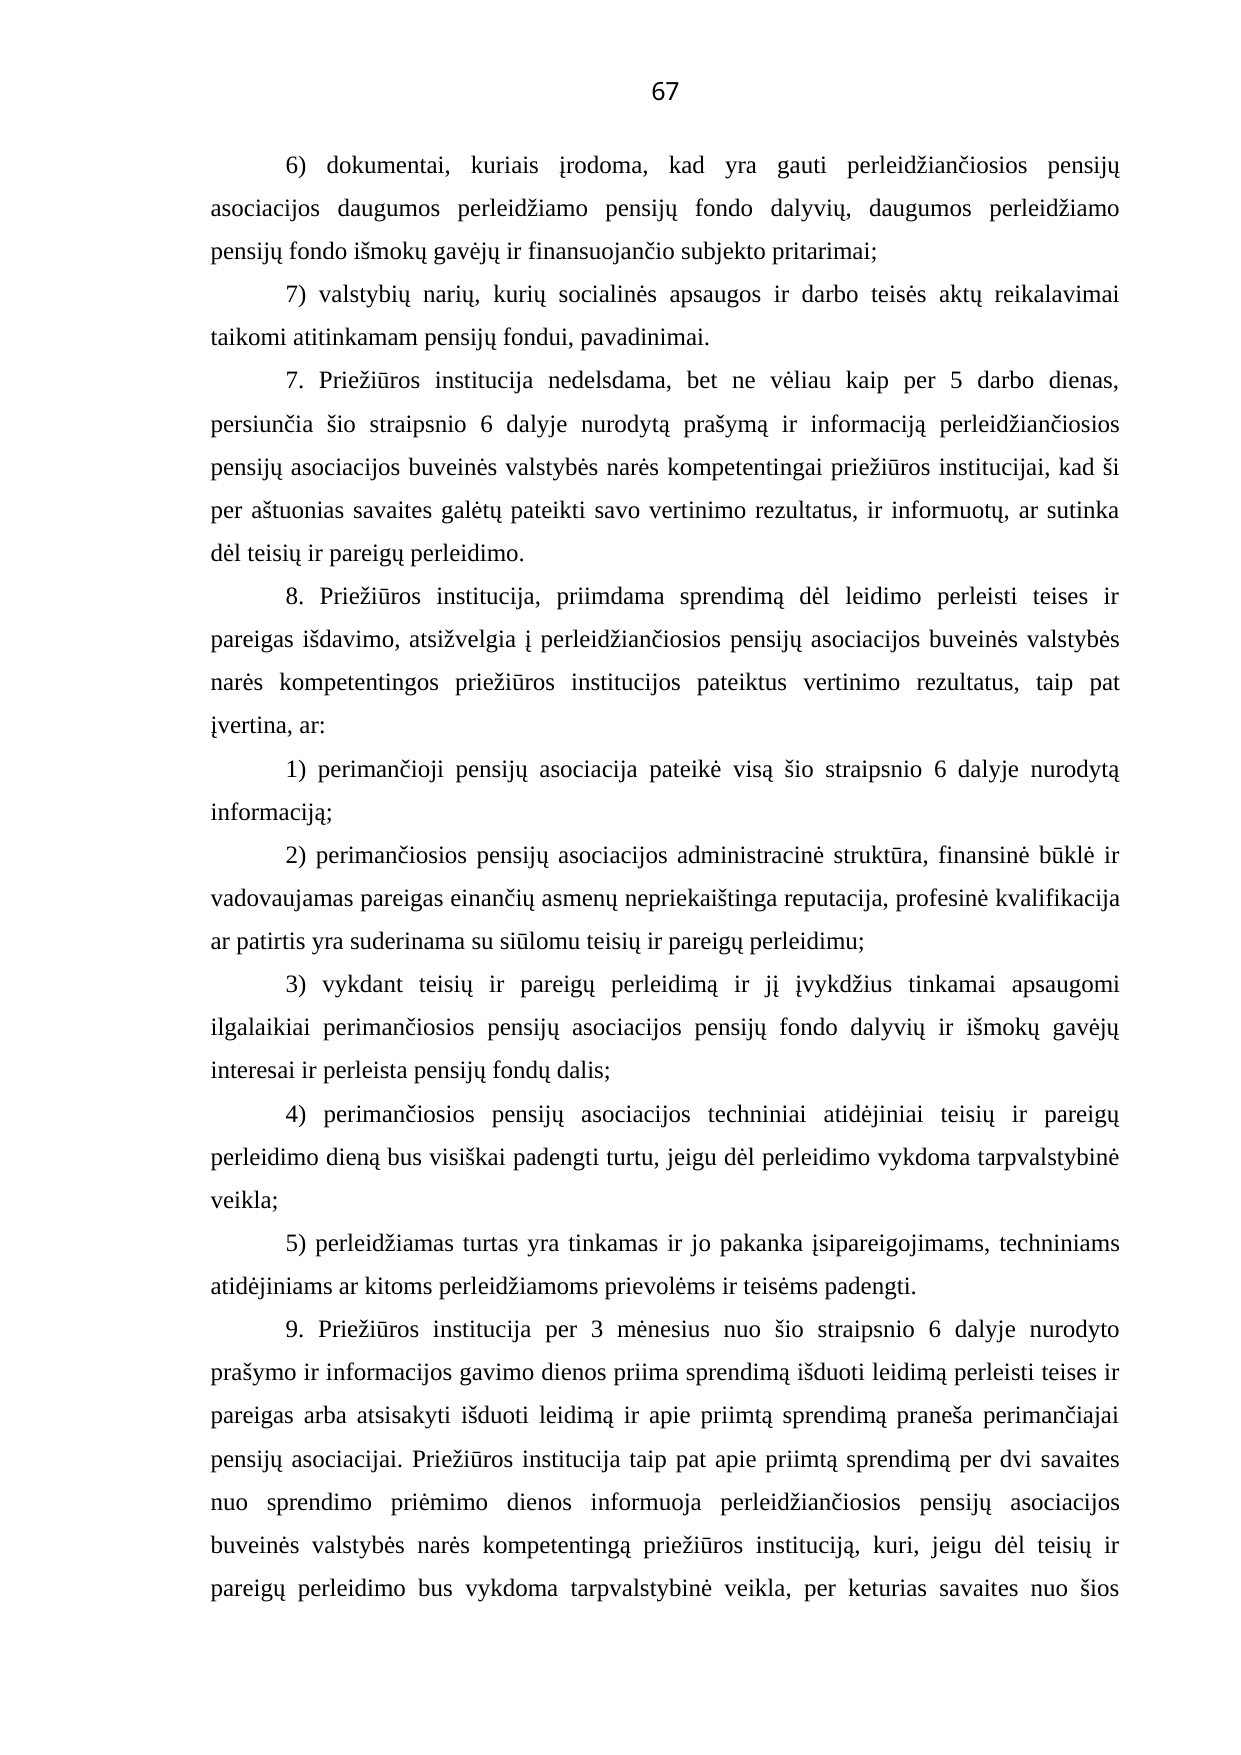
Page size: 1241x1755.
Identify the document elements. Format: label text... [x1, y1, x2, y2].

text 8. Priežiūros institucija, priimdama sprendimą dėl leidimo perleisti teises ir pareigas išdavimo, atsižvelgia į perleidžiančiosios pensijų asociacijos buveinės valstybės narės kompetentingos priežiūros institucijos pateiktus vertinimo rezultatus, taip pat įvertina, ar: [210, 581, 1120, 739]
text 7. Priežiūros institucija nedelsdama, bet ne vėliau kaip per 5 darbo dienas, persiunčia šio straipsnio 6 dalyje nurodytą prašymą ir informaciją perleidžiančiosios pensijų asociacijos buveinės valstybės narės kompetentingai priežiūros institucijai, kad ši per aštuonias savaites galėtų pateikti savo vertinimo rezultatus, ir informuotų, ar sutinka dėl teisių ir pareigų perleidimo. [210, 366, 1120, 567]
text 2) perimančiosios pensijų asociacijos administracinė struktūra, finansinė būklė ir vadovaujamas pareigas einančių asmenų nepriekaištinga reputacija, profesinė kvalifikacija ar patirtis yra suderinama su siūlomu teisių ir pareigų perleidimu; [210, 840, 1120, 955]
text 7) valstybių narių, kurių socialinės apsaugos ir darbo teisės aktų reikalavimai taikomi atitinkamam pensijų fondui, pavadinimai. [210, 279, 1120, 351]
text 6) dokumentai, kuriais įrodoma, kad yra gauti perleidžiančiosios pensijų asociacijos daugumos perleidžiamo pensijų fondo dalyvių, daugumos perleidžiamo pensijų fondo išmokų gavėjų ir finansuojančio subjekto pritarimai; [210, 150, 1120, 265]
text 5) perleidžiamas turtas yra tinkamas ir jo pakanka įsipareigojimams, techniniams atidėjiniams ar kitoms perleidžiamoms prievolėms ir teisėms padengti. [210, 1228, 1120, 1300]
text 9. Priežiūros institucija per 3 mėnesius nuo šio straipsnio 6 dalyje nurodyto prašymo ir informacijos gavimo dienos priima sprendimą išduoti leidimą perleisti teises ir pareigas arba atsisakyti išduoti leidimą ir apie priimtą sprendimą praneša perimančiajai pensijų asociacijai. Priežiūros institucija taip pat apie priimtą sprendimą per dvi savaites nuo sprendimo priėmimo dienos informuoja perleidžiančiosios pensijų asociacijos buveinės valstybės narės kompetentingą priežiūros instituciją, kuri, jeigu dėl teisių ir pareigų perleidimo bus vykdoma tarpvalstybinė veikla, per keturias savaites nuo šios [210, 1314, 1120, 1602]
text 1) perimančioji pensijų asociacija pateikė visą šio straipsnio 6 dalyje nurodytą informaciją; [210, 754, 1120, 826]
text 4) perimančiosios pensijų asociacijos techniniai atidėjiniai teisių ir pareigų perleidimo dieną bus visiškai padengti turtu, jeigu dėl perleidimo vykdoma tarpvalstybinė veikla; [210, 1099, 1120, 1214]
text 3) vykdant teisių ir pareigų perleidimą ir jį įvykdžius tinkamai apsaugomi ilgalaikiai perimančiosios pensijų asociacijos pensijų fondo dalyvių ir išmokų gavėjų interesai ir perleista pensijų fondų dalis; [210, 969, 1120, 1084]
